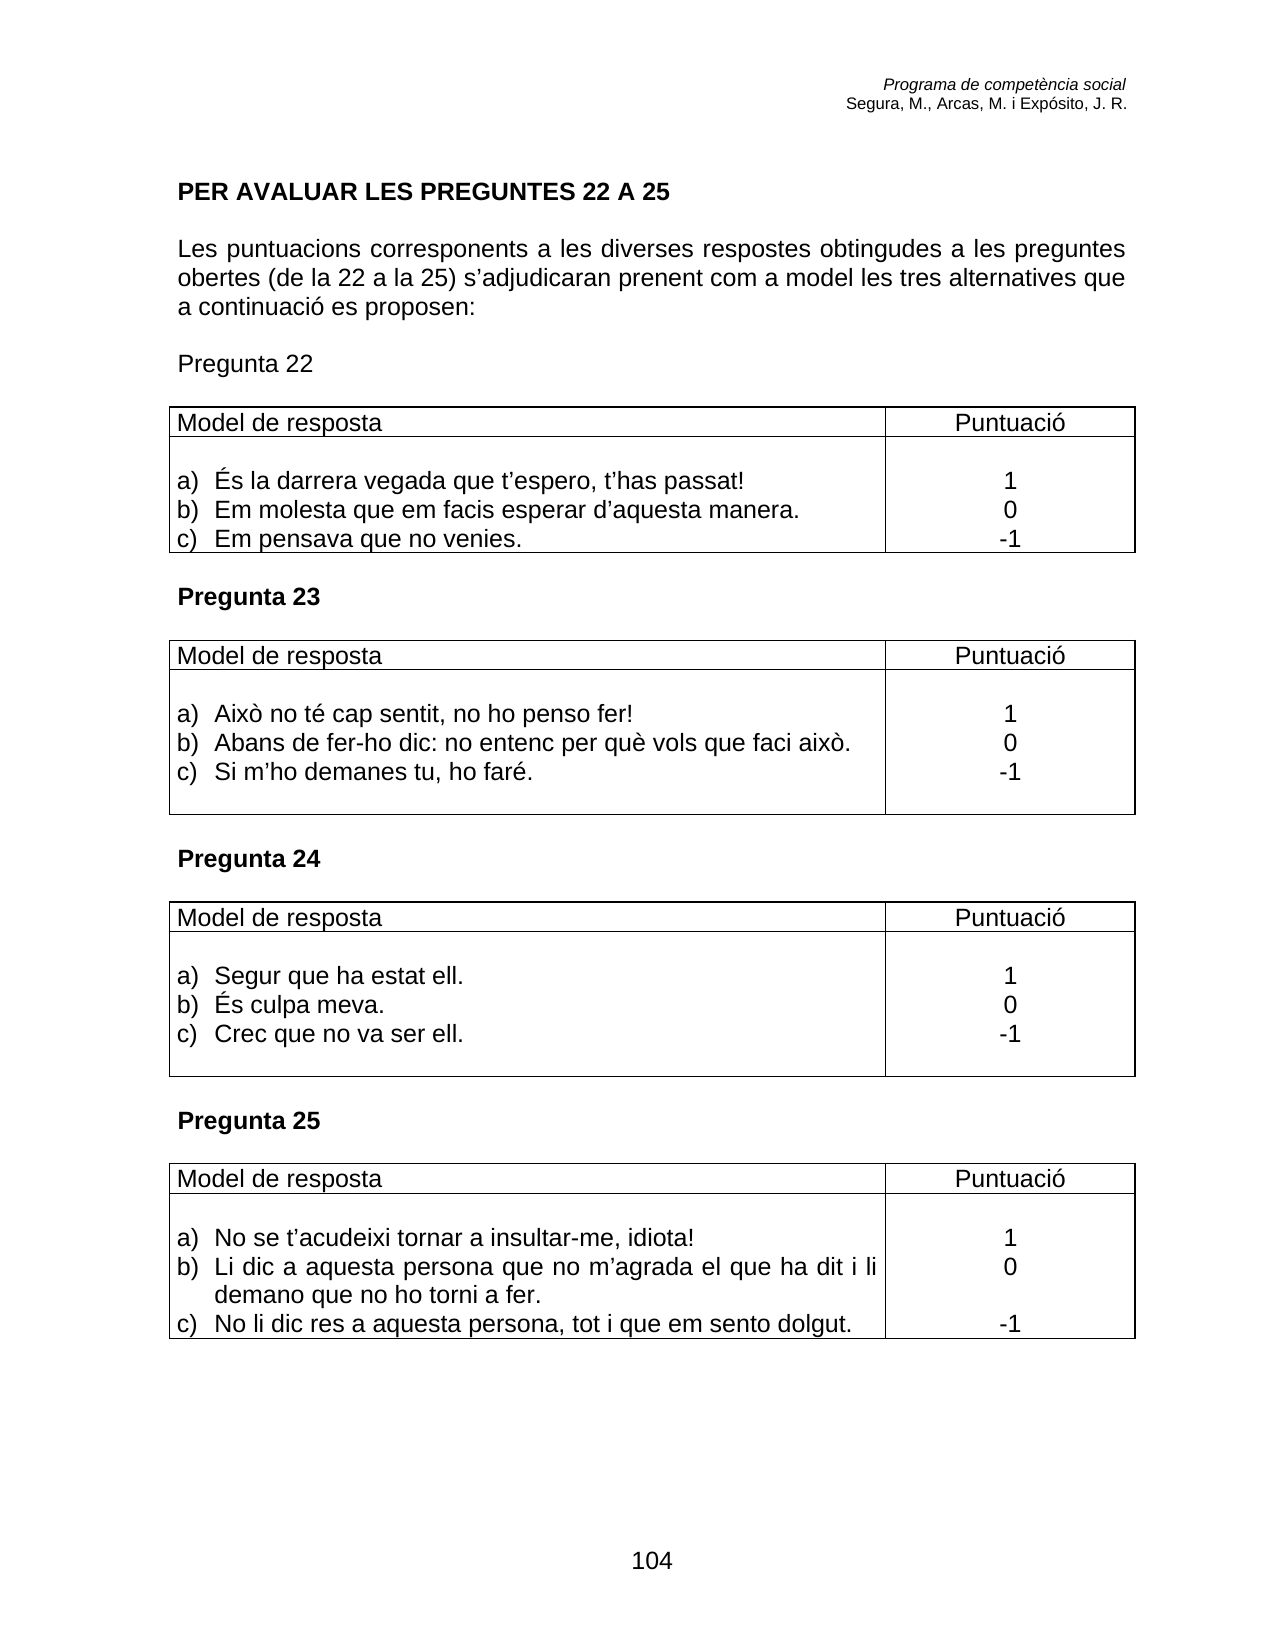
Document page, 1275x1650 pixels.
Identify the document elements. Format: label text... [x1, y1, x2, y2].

table_header Puntuació [886, 903, 1134, 931]
table_header Puntuació [886, 641, 1134, 669]
subtitle Pregunta 25 [177, 1106, 1127, 1134]
table_cell No se t’acudeixi tornar a insultar-me, idiota! Li dic a aquesta persona que no m’agrada el que ha dit i li demano que no ho torni a fer. No li dic res a aquesta persona, tot i que em sento dolgut. [170, 1194, 885, 1338]
text Pregunta 22 [177, 349, 1127, 378]
table_cell 1 0 -1 [886, 437, 1134, 552]
table_cell 1 0 -1 [886, 932, 1134, 1076]
text Les puntuacions corresponents a les diverses respostes obtingudes a les preguntes obertes (de la 22 a la 25) s’adjudicaran prenent com a model les tres alternatives que a continuació es proposen: [177, 234, 1127, 320]
subtitle Pregunta 24 [177, 844, 1127, 873]
table_cell Això no té cap sentit, no ho penso fer! Abans de fer-ho dic: no entenc per què vols que faci això. Si m’ho demanes tu, ho faré. [170, 670, 885, 814]
table_header Puntuació [886, 1164, 1134, 1193]
table_cell És la darrera vegada que t’espero, t’has passat! Em molesta que em facis esperar d’aquesta manera. Em pensava que no venies. [170, 437, 885, 552]
table_header Model de resposta [170, 641, 885, 669]
table_cell 1 0 -1 [886, 670, 1134, 814]
table_header Puntuació [886, 408, 1134, 436]
subtitle PER AVALUAR LES PREGUNTES 22 A 25 [177, 176, 1127, 205]
table_header Model de resposta [170, 903, 885, 931]
subtitle Pregunta 23 [177, 582, 1127, 611]
table_header Model de resposta [170, 408, 885, 436]
table_header Model de resposta [170, 1164, 885, 1193]
table_cell Segur que ha estat ell. És culpa meva. Crec que no va ser ell. [170, 932, 885, 1076]
table_cell 1 0 -1 [886, 1194, 1134, 1338]
